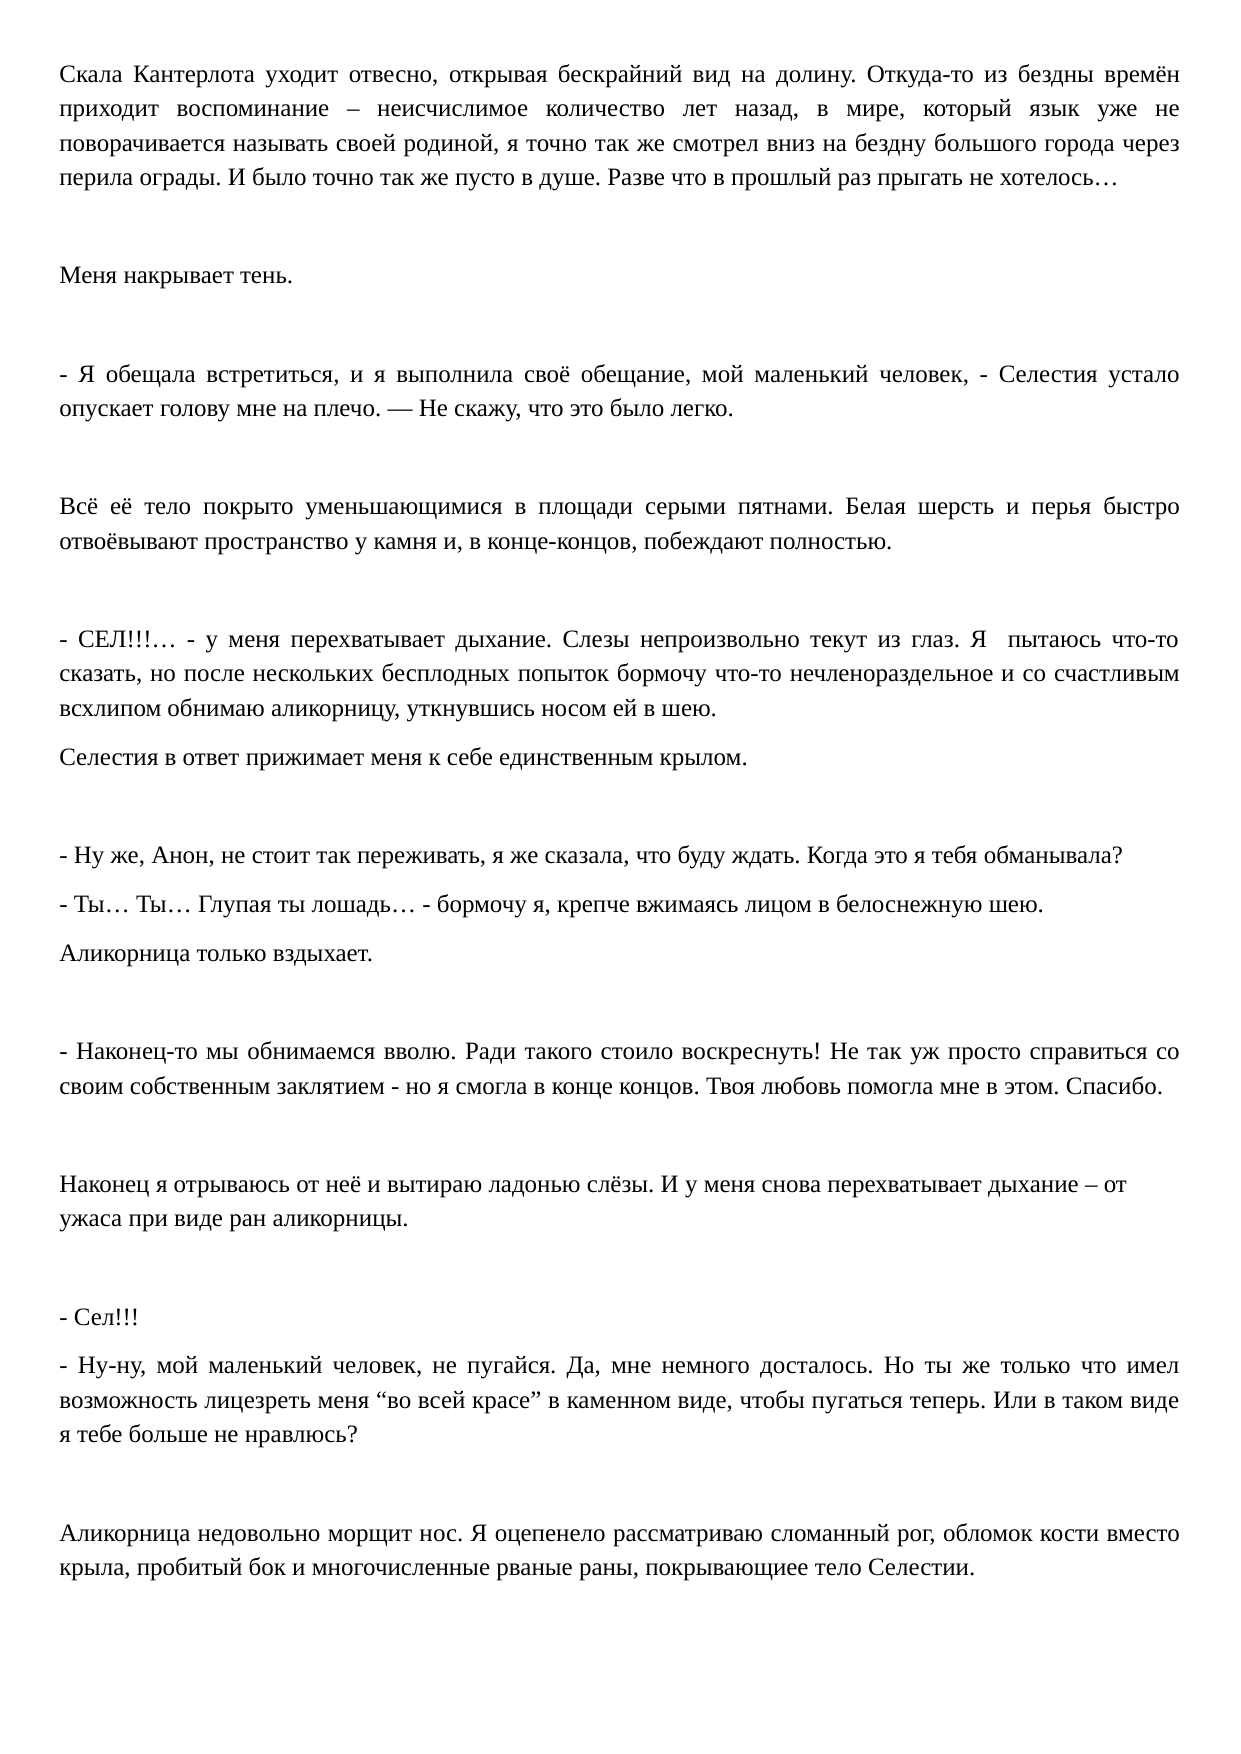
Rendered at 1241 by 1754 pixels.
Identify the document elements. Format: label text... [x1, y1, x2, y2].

text - Ну же, Анон, не стоит так переживать, я же сказала, что буду ждать. Когда это я тебя обманывала? [59, 840, 1181, 869]
text - Ты… Ты… Глупая ты лошадь… - бормочу я, крепче вжимаясь лицом в белоснежную шею. [59, 889, 1181, 918]
text - Сел!!! [59, 1302, 1181, 1330]
text Наконец я отрываюсь от неё и вытираю ладонью слёзы. И у меня снова перехватывает дыхание – от ужаса при виде ран аликорницы. [59, 1169, 1181, 1232]
text - Наконец-то мы обнимаемся вволю. Ради такого стоило воскреснуть! Не так уж просто справиться со своим собственным заклятием - но я смогла в конце концов. Твоя любовь помогла мне в этом. Спасибо. [59, 1036, 1181, 1099]
text - СЕЛ!!!… - у меня перехватывает дыхание. Слезы непроизвольно текут из глаз. Я пытаюсь что-то сказать, но после нескольких бесплодных попыток бормочу что-то нечленораздельное и со счастливым всхлипом обнимаю аликорницу, уткнувшись носом ей в шею. [59, 624, 1181, 722]
text Скала Кантерлота уходит отвесно, открывая бескрайний вид на долину. Откуда-то из бездны времён приходит воспоминание – неисчислимое количество лет назад, в мире, который язык уже не поворачивается называть своей родиной, я точно так же смотрел вниз на бездну большого города через перила ограды. И было точно так же пусто в душе. Разве что в прошлый раз прыгать не хотелось… [59, 59, 1181, 191]
text Меня накрывает тень. [59, 261, 1181, 289]
text Аликорница только вздыхает. [59, 938, 1181, 967]
text - Ну-ну, мой маленький человек, не пугайся. Да, мне немного досталось. Но ты же только что имел возможность лицезреть меня “во всей красе” в каменном виде, чтобы пугаться теперь. Или в таком виде я тебе больше не нравлюсь? [59, 1351, 1181, 1448]
text - Я обещала встретиться, и я выполнила своё обещание, мой маленький человек, - Селестия устало опускает голову мне на плечо. — Не скажу, что это было легко. [59, 359, 1181, 422]
text Аликорница недовольно морщит нос. Я оцепенело рассматриваю сломанный рог, обломок кости вместо крыла, пробитый бок и многочисленные рваные раны, покрывающиее тело Селестии. [59, 1518, 1181, 1581]
text Всё её тело покрыто уменьшающимися в площади серыми пятнами. Белая шерсть и перья быстро отвоёвывают пространство у камня и, в конце-концов, побеждают полностью. [59, 491, 1181, 554]
text Селестия в ответ прижимает меня к себе единственным крылом. [59, 742, 1181, 771]
